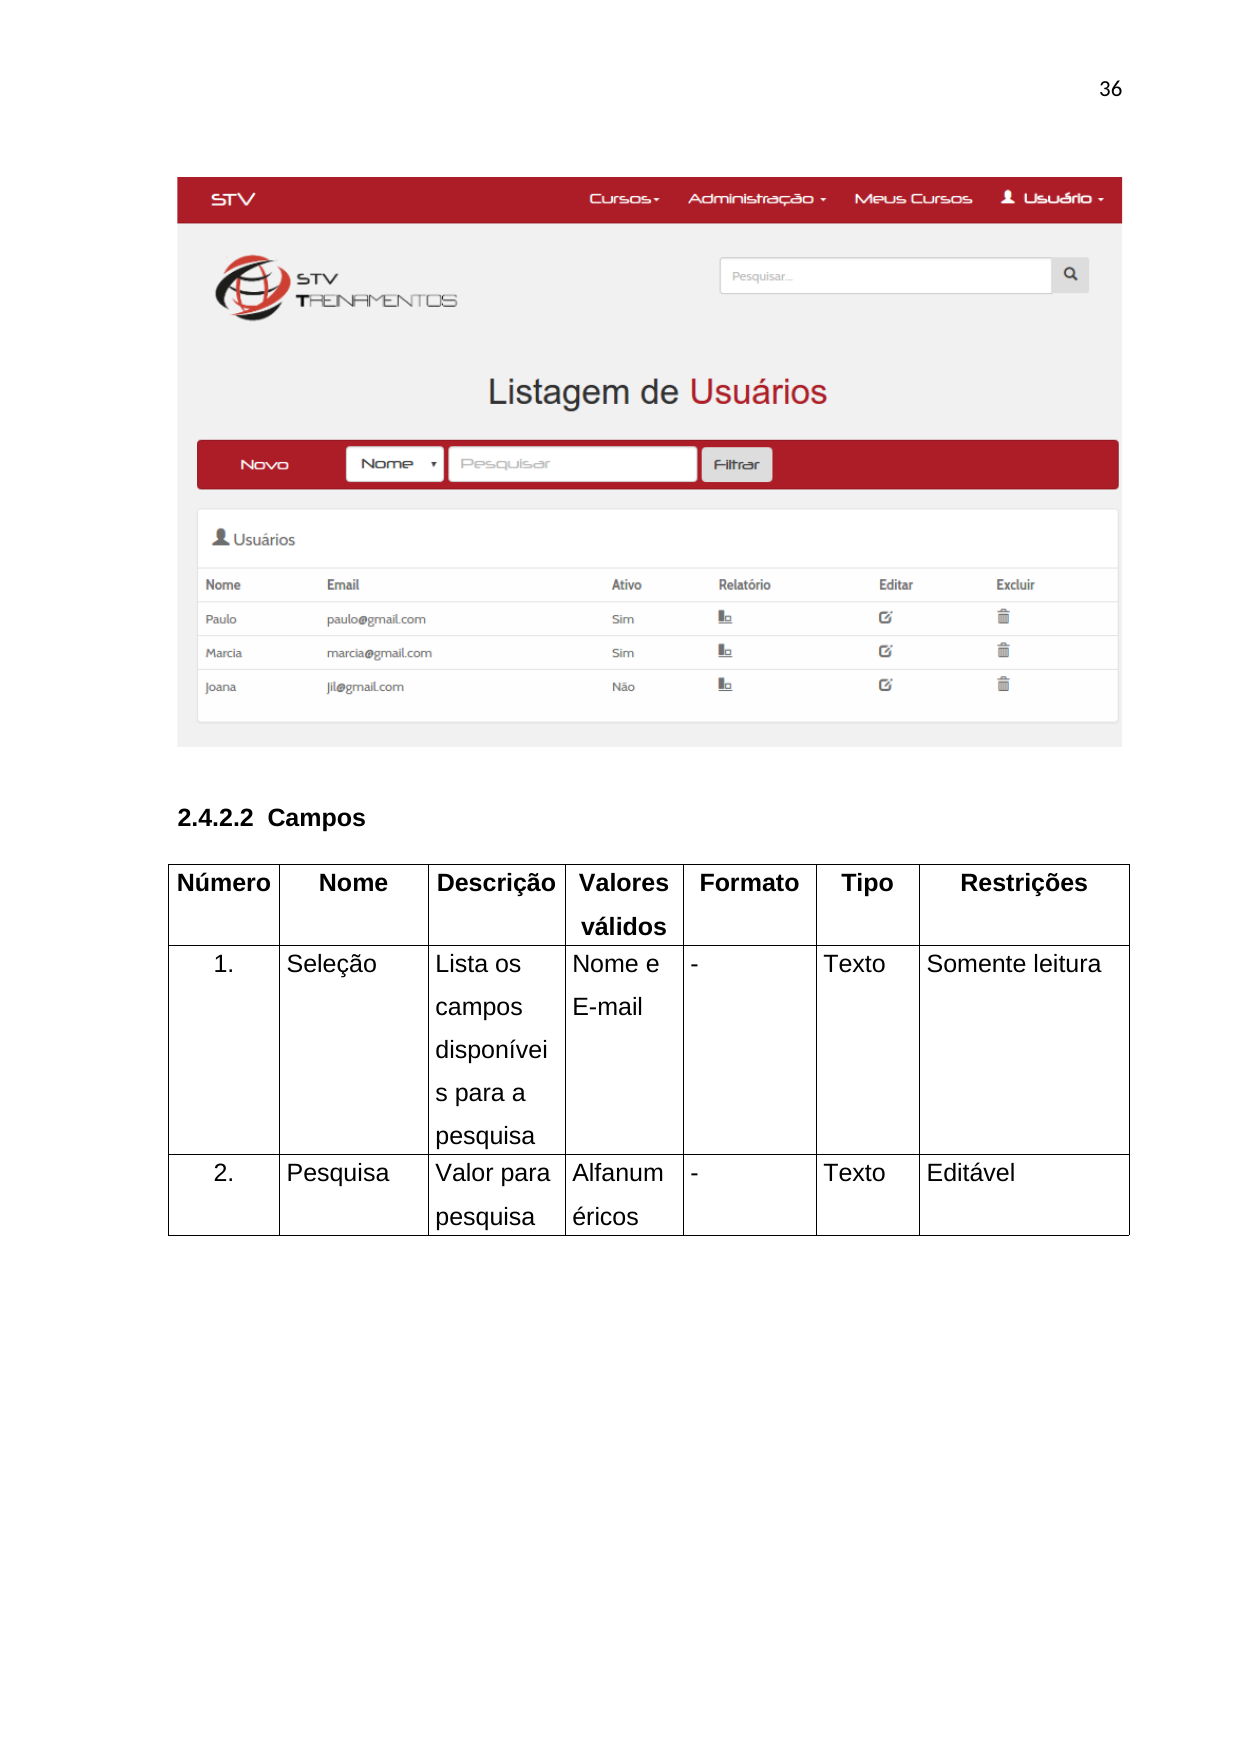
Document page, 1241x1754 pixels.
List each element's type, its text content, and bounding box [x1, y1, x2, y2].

table_cell Seleção [280, 946, 428, 1154]
table_header Descrição [429, 865, 565, 944]
table_cell Lista os campos disponíveis para a pesquisa [429, 946, 565, 1154]
table_header Restrições [920, 865, 1129, 944]
table_header Tipo [817, 865, 919, 944]
table_cell [169, 1155, 279, 1234]
table_cell - [684, 1155, 816, 1234]
table_header Número [169, 865, 279, 944]
subtitle Campos [177, 803, 1122, 832]
table_cell Nome e E-mail [566, 946, 683, 1154]
table_header Nome [280, 865, 428, 944]
table_cell Texto [817, 1155, 919, 1234]
table_cell Texto [817, 946, 919, 1154]
table_header Formato [684, 865, 816, 944]
table_cell Somente leitura [920, 946, 1129, 1154]
table_cell Valor para pesquisa [429, 1155, 565, 1234]
table_cell [169, 946, 279, 1154]
table_cell Editável [920, 1155, 1129, 1234]
table_cell Alfanuméricos [566, 1155, 683, 1234]
table_cell Pesquisa [280, 1155, 428, 1234]
picture [177, 177, 1123, 747]
table_cell - [684, 946, 816, 1154]
table_header Valores válidos [566, 865, 683, 944]
